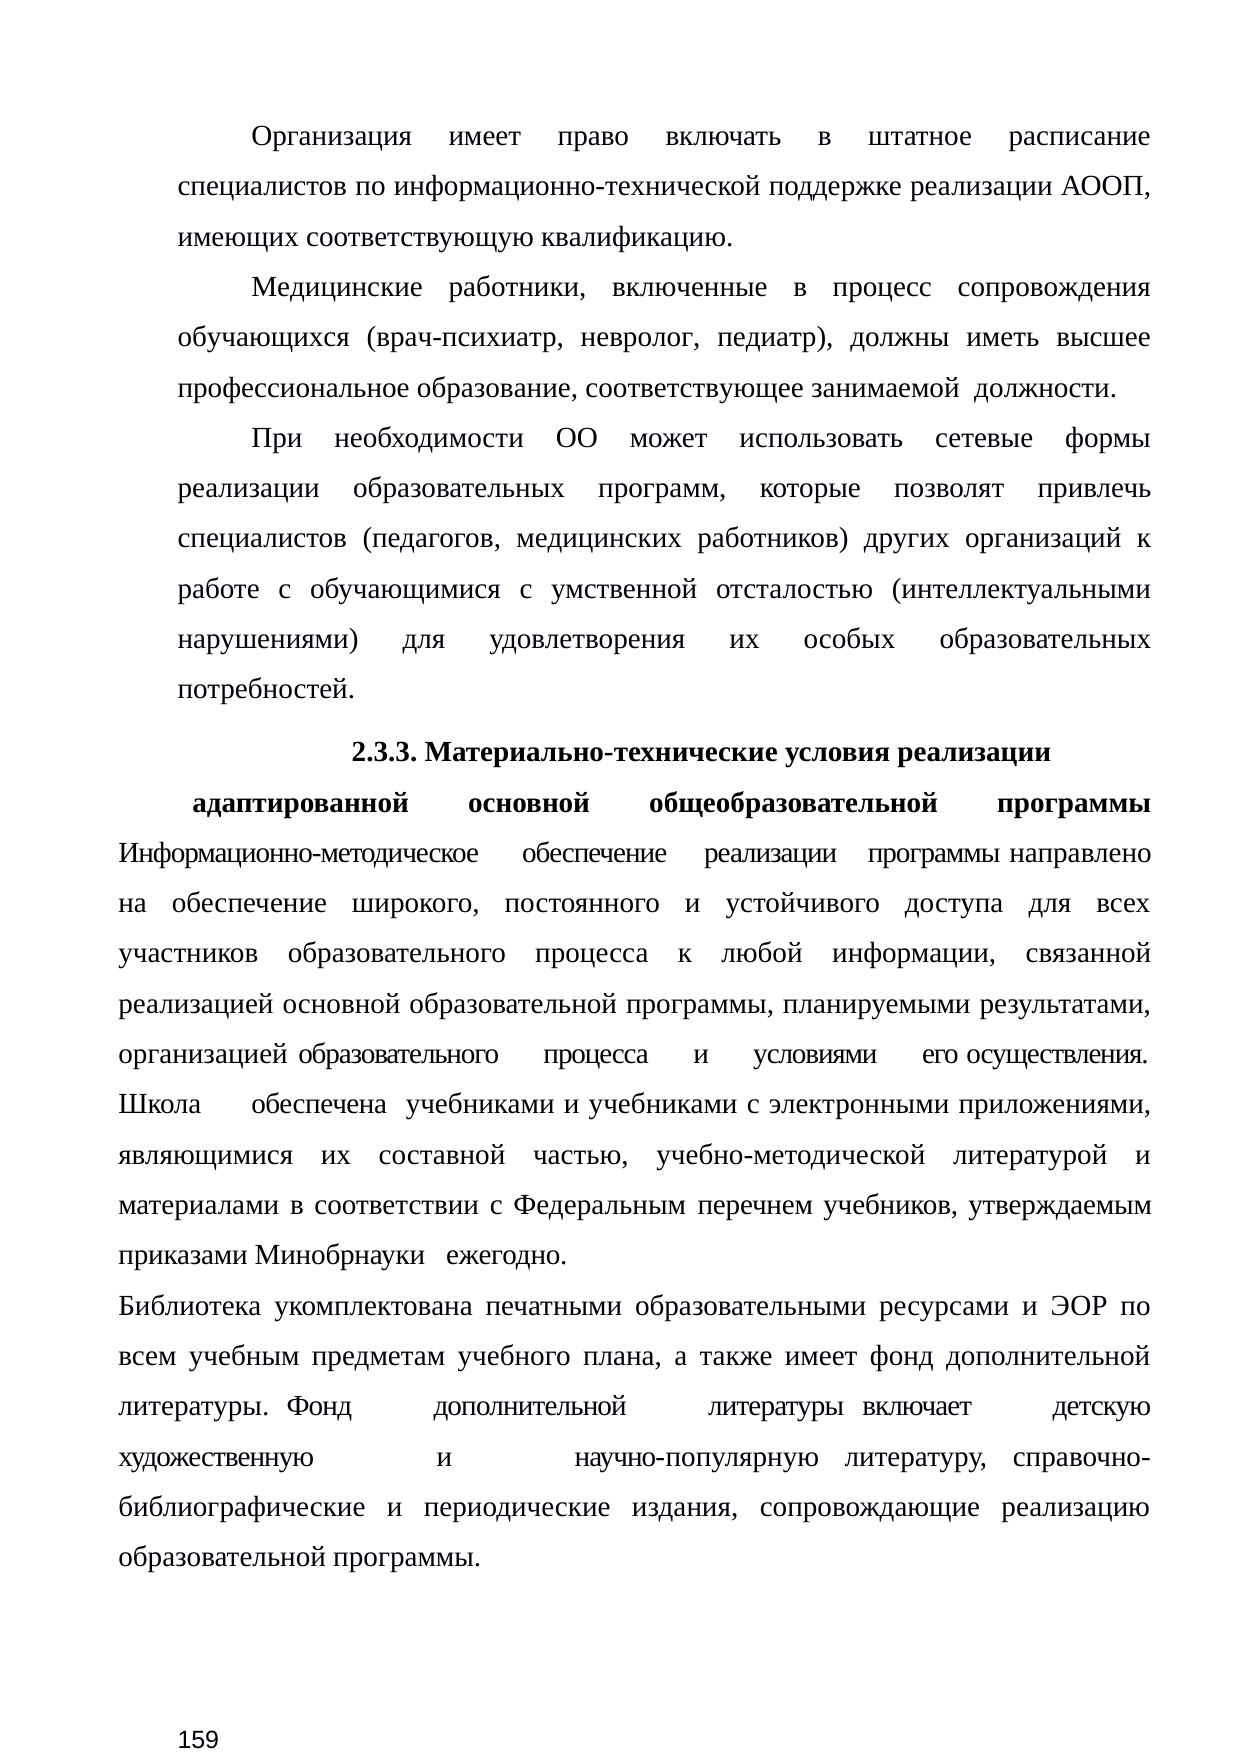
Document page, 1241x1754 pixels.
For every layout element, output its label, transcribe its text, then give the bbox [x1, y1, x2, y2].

text 2.3.3. Материально-технические условия реализации [177, 734, 1152, 768]
text Библиотека укомплектована печатными образовательными ресурсами и ЭОР по всем учебным предметам учебного плана, а также имеет фонд дополнительной литературы. Фонд дополнительной литературы включает детскую художественную и научно-популярную литературу, справочно-библиографические и периодические издания, сопровождающие реализацию образовательной программы. [118, 1288, 1151, 1573]
text При необходимости ОО может использовать сетевые формы реализации образовательных программ, которые позволят привлечь специалистов (педагогов, медицинских работников) других организаций к работе с обучающимися с умственной отсталостью (интеллектуальными нарушениями) для удовлетворения их особых образовательных потребностей. [177, 420, 1152, 705]
text Медицинские работники, включенные в процесс сопровождения обучающихся (врач-психиатр, невролог, педиатр), должны иметь высшее профессиональное образование, соответствующее занимаемой должности. [177, 269, 1152, 403]
text адаптированной основной общеобразовательной программы Информационно-методическое обеспечение реализации программы направлено на обеспечение широкого, постоянного и устойчивого доступа для всех участников образовательного процесса к любой информации, связанной реализацией основной образовательной программы, планируемыми результатами, организацией образовательного процесса и условиями его осуществления. Школа обеспечена учебниками и учебниками с электронными приложениями, являющимися их составной частью, учебно-методической литературой и материалами в соответствии с Федеральным перечнем учебников, утверждаемым приказами Минобрнауки ежегодно. [118, 785, 1152, 1271]
text Организация имеет право включать в штатное расписание специалистов по информационно-технической поддержке реализации АООП, имеющих соответствующую квалификацию. [177, 118, 1152, 252]
